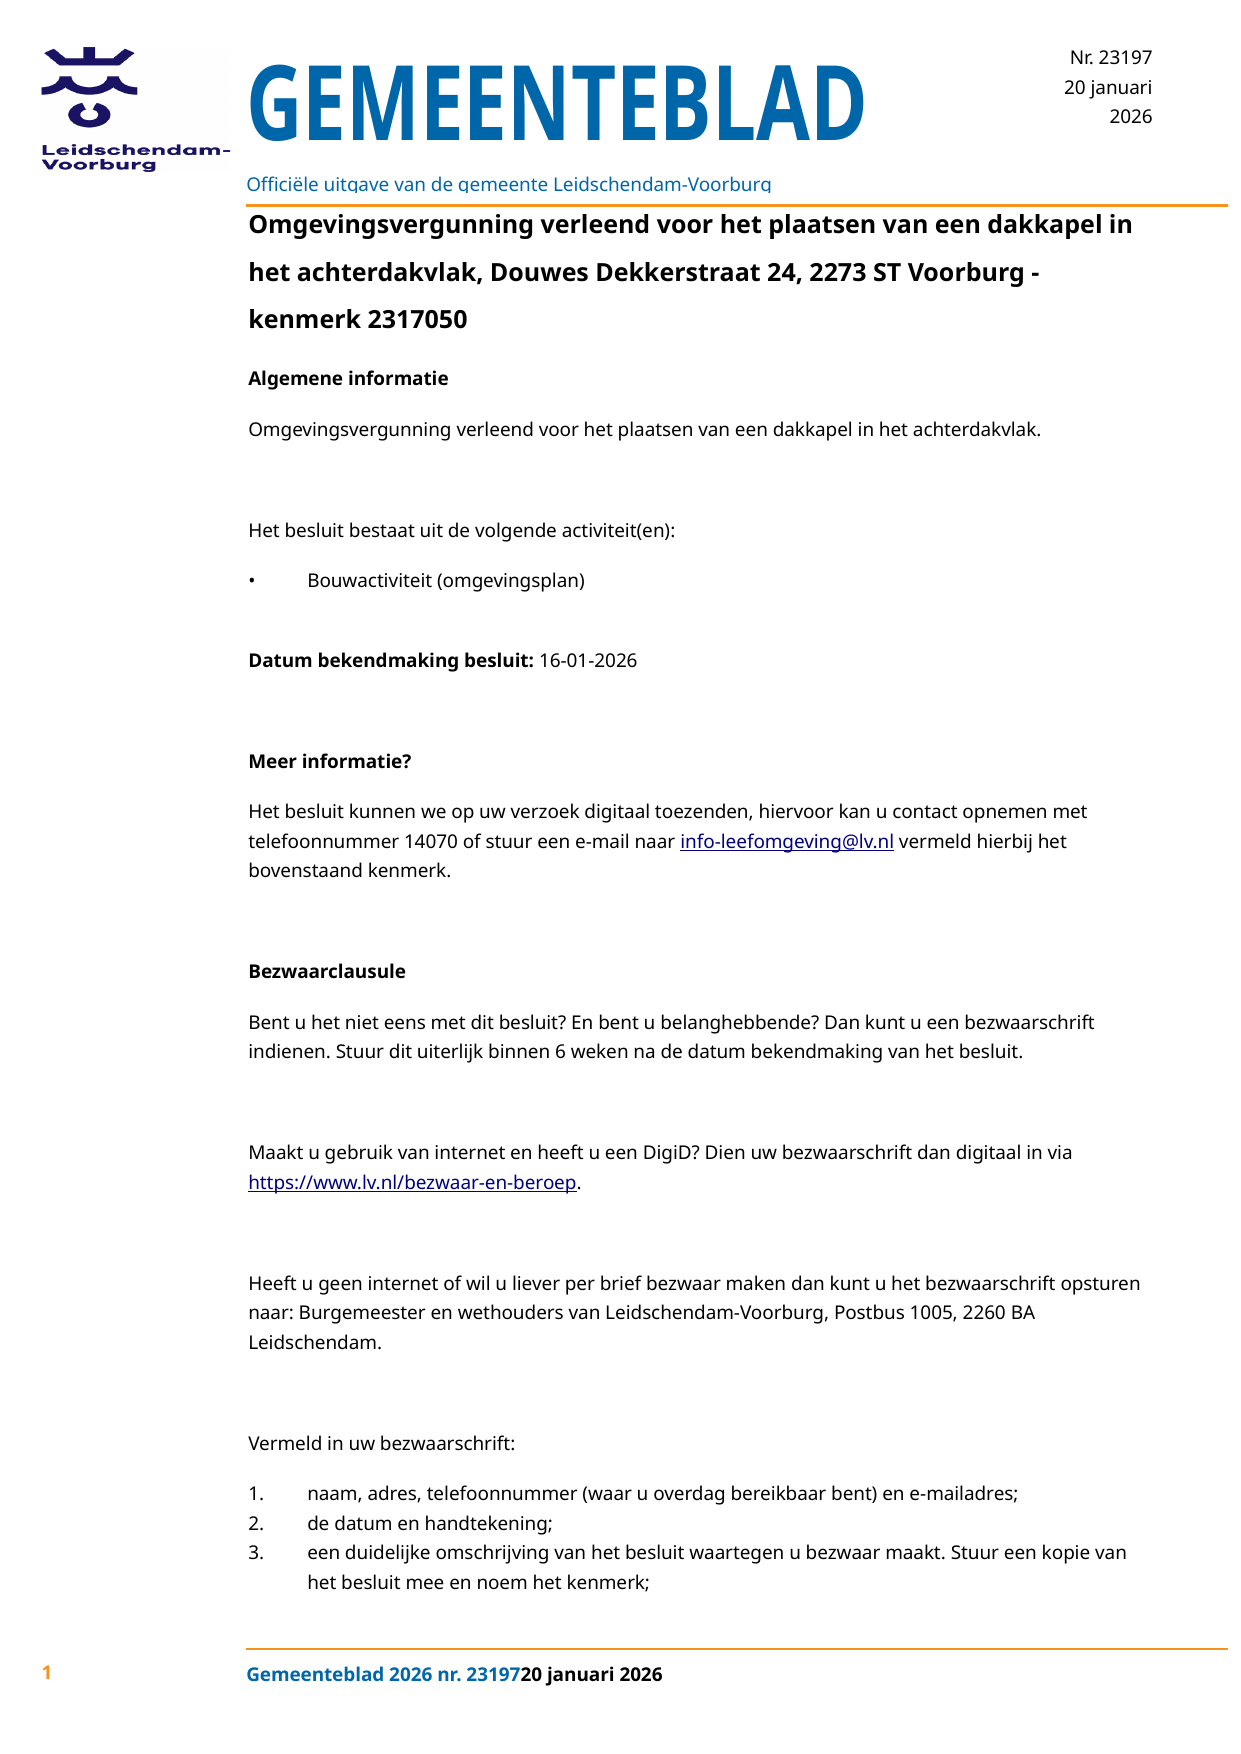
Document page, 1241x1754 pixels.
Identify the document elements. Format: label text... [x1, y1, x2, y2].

text Meer informatie? [248, 748, 1152, 774]
list Bouwactiviteit (omgevingsplan) [248, 567, 1152, 593]
picture [41, 47, 231, 172]
text Omgevingsvergunning verleend voor het plaatsen van een dakkapel in het achterdakvlak. [248, 416, 1152, 442]
text Het besluit bestaat uit de volgende activiteit(en): [248, 517, 1152, 542]
list de datum en handtekening; [248, 1510, 1152, 1535]
text Algemene informatie [248, 366, 1152, 391]
text Het besluit kunnen we op uw verzoek digitaal toezenden, hiervoor kan u contact opnemen met telefoonnummer 14070 of stuur een e-mail naar info-leefomgeving@lv.nl vermeld hierbij het bovenstaand kenmerk. [248, 798, 1152, 883]
list een duidelijke omschrijving van het besluit waartegen u bezwaar maakt. Stuur een kopie van het besluit mee en noem het kenmerk; [248, 1539, 1152, 1594]
text Bezwaarclausule [248, 958, 1152, 984]
text Maakt u gebruik van internet en heeft u een DigiD? Dien uw bezwaarschrift dan digitaal in via https://www.lv.nl/bezwaar-en-beroep. [248, 1139, 1152, 1194]
text Vermeld in uw bezwaarschrift: [248, 1430, 1152, 1455]
text Heeft u geen internet of wil u liever per brief bezwaar maken dan kunt u het bezwaarschrift opsturen naar: Burgemeester en wethouders van Leidschendam-Voorburg, Postbus 1005, 2260 BA Leidschendam. [248, 1270, 1152, 1354]
list naam, adres, telefoonnummer (waar u overdag bereikbaar bent) en e-mailadres; [248, 1480, 1152, 1506]
text Datum bekendmaking besluit: 16-01-2026 [248, 647, 1152, 673]
text Omgevingsvergunning verleend voor het plaatsen van een dakkapel in het achterdakvlak, Douwes Dekkerstraat 24, 2273 ST Voorburg - kenmerk 2317050 [248, 207, 1152, 336]
text Bent u het niet eens met dit besluit? En bent u belanghebbende? Dan kunt u een bezwaarschrift indienen. Stuur dit uiterlijk binnen 6 weken na de datum bekendmaking van het besluit. [248, 1009, 1152, 1064]
